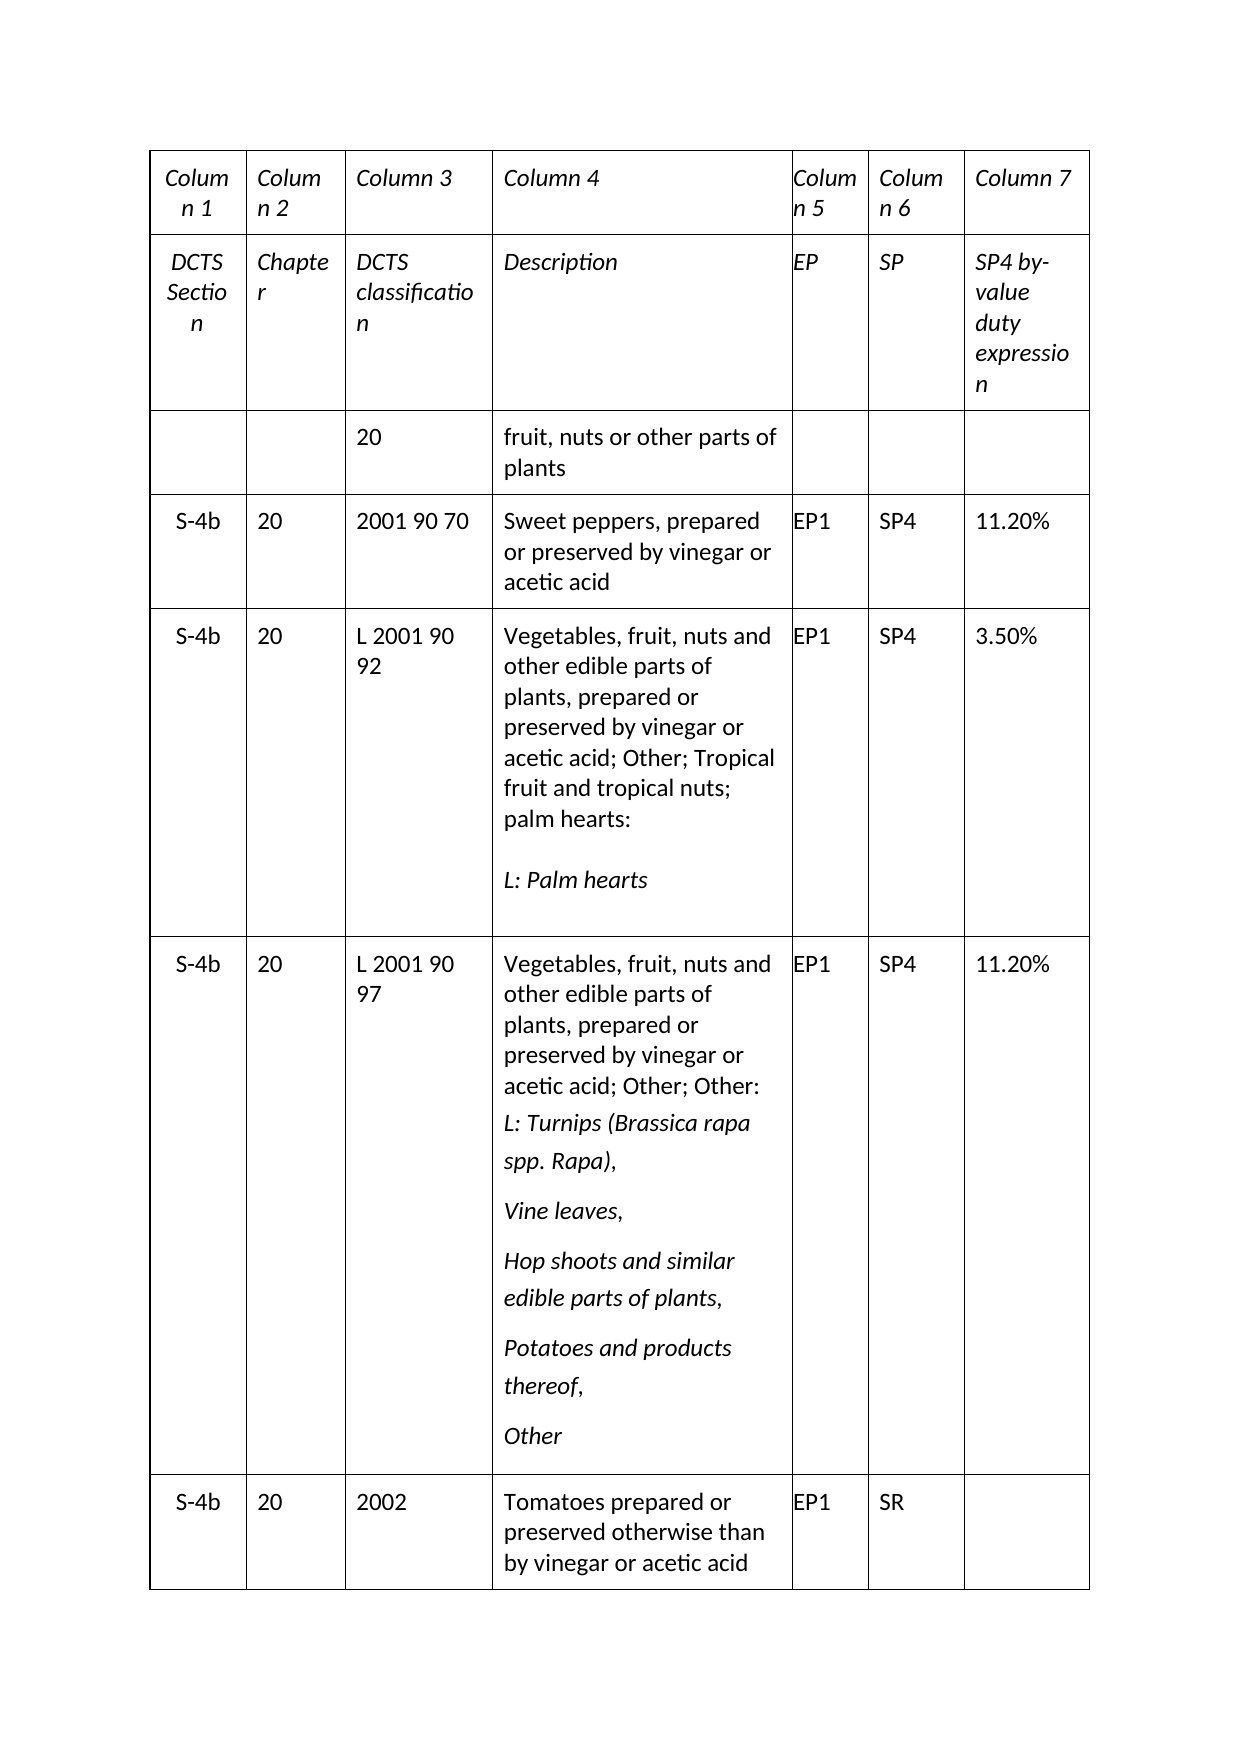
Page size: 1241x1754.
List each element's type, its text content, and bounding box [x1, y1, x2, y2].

table_cell 20 [247, 937, 345, 1474]
table_cell DCTS Section [151, 235, 246, 409]
table_header Column 2 [247, 151, 345, 234]
table_cell S-4b [151, 609, 246, 936]
table_cell [247, 411, 345, 493]
table_cell 11.20% [965, 495, 1089, 608]
table_cell Tomatoes prepared or preserved otherwise than by vinegar or acetic acid [493, 1475, 792, 1588]
table_cell S-4b [151, 1475, 246, 1588]
table_cell 2002 [346, 1475, 492, 1588]
table_cell [965, 411, 1089, 493]
table_cell 3.50% [965, 609, 1089, 936]
table_cell 20 [247, 495, 345, 608]
table_cell Description [493, 235, 792, 409]
table_header Column 5 [793, 151, 868, 234]
table_cell 20 [346, 411, 492, 493]
table_cell [793, 411, 868, 493]
table_cell SR [869, 1475, 964, 1588]
table_cell Vegetables, fruit, nuts and other edible parts of plants, prepared or preserved by vinegar or acetic acid; Other; Tropical fruit and tropical nuts; palm hearts: L: Palm hearts [493, 609, 792, 936]
table_cell 11.20% [965, 937, 1089, 1474]
table_cell S-4b [151, 495, 246, 608]
table_cell 2001 90 70 [346, 495, 492, 608]
table_cell [965, 1475, 1089, 1588]
table_cell L 2001 90 92 [346, 609, 492, 936]
table_cell EP1 [793, 495, 868, 608]
table_cell fruit, nuts or other parts of plants [493, 411, 792, 493]
table_cell EP1 [793, 609, 868, 936]
table_cell Chapter [247, 235, 345, 409]
table_cell EP [793, 235, 868, 409]
table_cell S-4b [151, 937, 246, 1474]
table_cell EP1 [793, 1475, 868, 1588]
table_header Column 3 [346, 151, 492, 234]
table_cell Sweet peppers, prepared or preserved by vinegar or acetic acid [493, 495, 792, 608]
table_cell SP4 by-value duty expression [965, 235, 1089, 409]
table_cell [151, 411, 246, 493]
table_cell [869, 411, 964, 493]
table_cell DCTS classification [346, 235, 492, 409]
table_cell EP1 [793, 937, 868, 1474]
table_cell SP4 [869, 937, 964, 1474]
table_cell SP4 [869, 495, 964, 608]
table_header Column 6 [869, 151, 964, 234]
table_header Column 4 [493, 151, 792, 234]
table_cell SP [869, 235, 964, 409]
table_header Column 1 [151, 151, 246, 234]
table_cell Vegetables, fruit, nuts and other edible parts of plants, prepared or preserved by vinegar or acetic acid; Other; Other: L: Turnips (Brassica rapa spp. Rapa), Vine leaves, Hop shoots and similar edible parts of plants, Potatoes and products thereof, Other [493, 937, 792, 1474]
table_cell L 2001 90 97 [346, 937, 492, 1474]
table_cell SP4 [869, 609, 964, 936]
table_cell 20 [247, 1475, 345, 1588]
table_cell 20 [247, 609, 345, 936]
table_header Column 7 [965, 151, 1089, 234]
